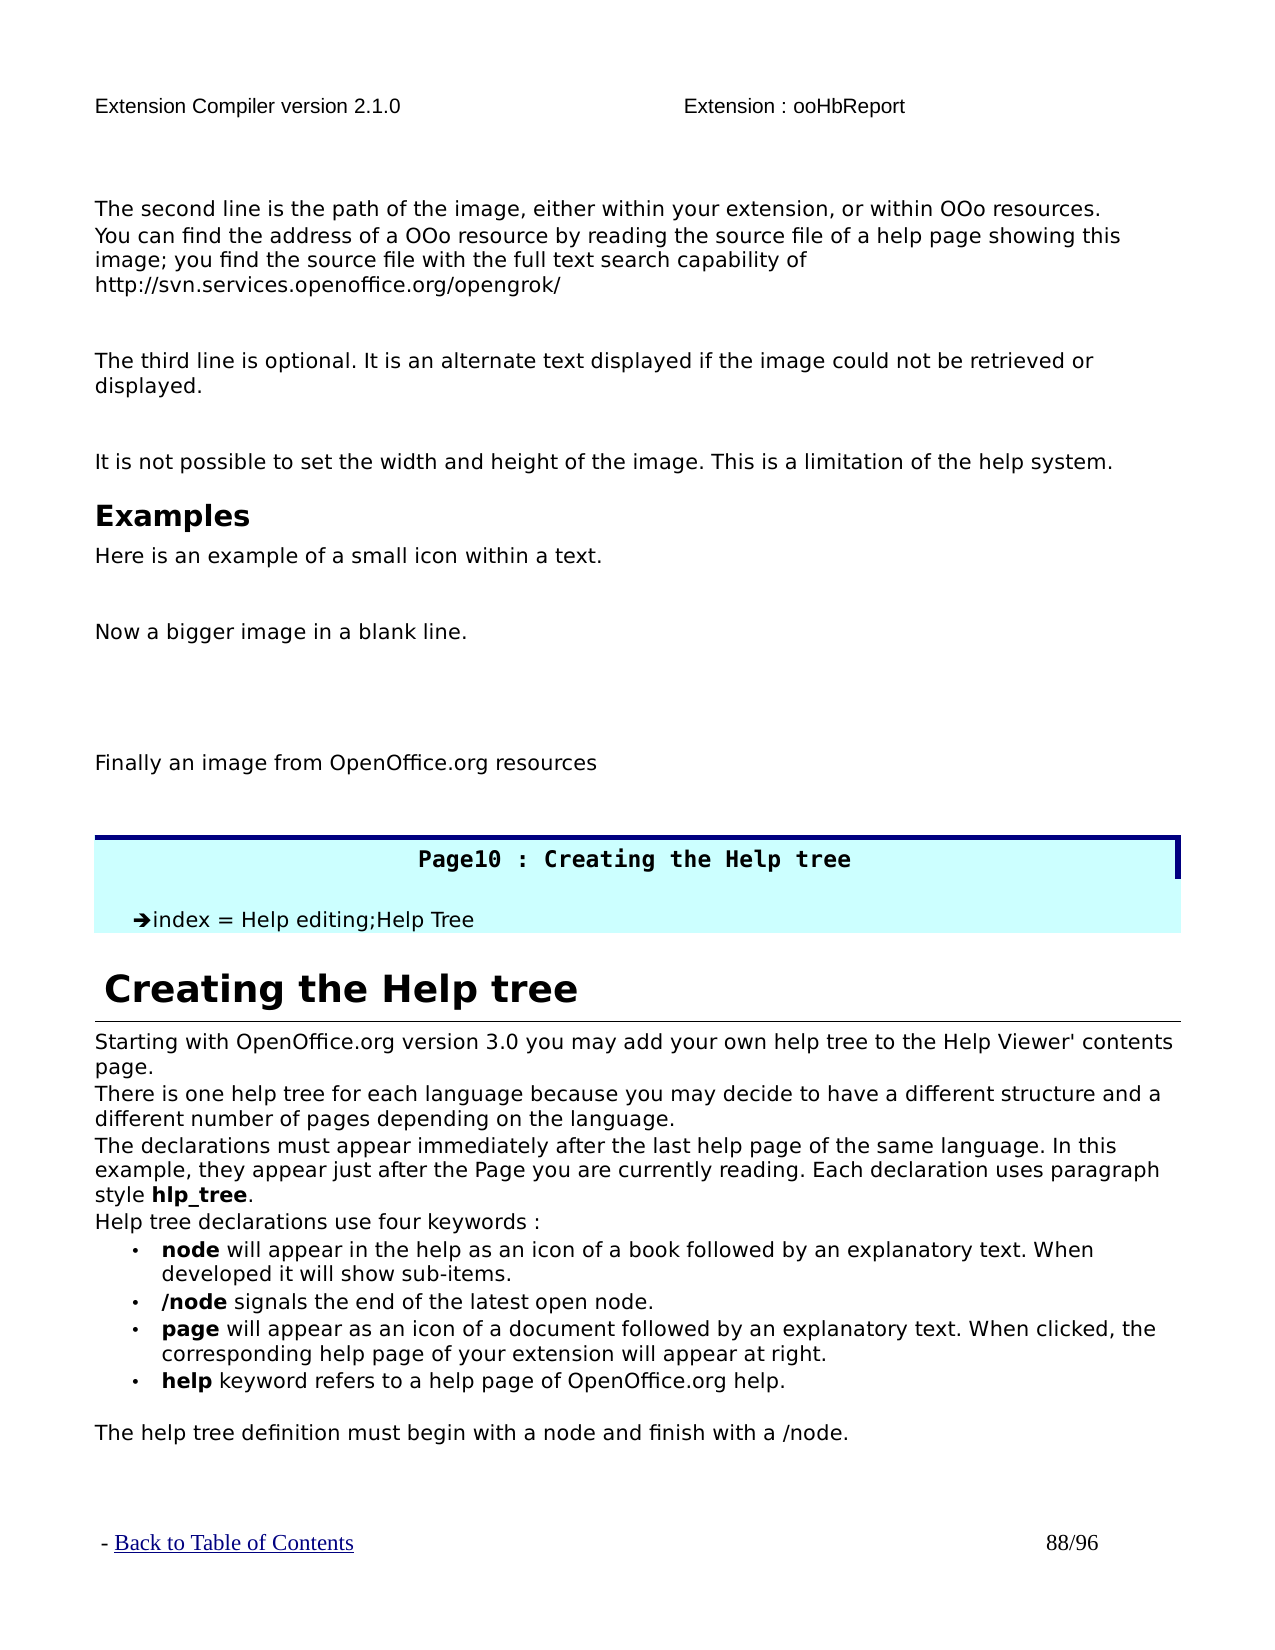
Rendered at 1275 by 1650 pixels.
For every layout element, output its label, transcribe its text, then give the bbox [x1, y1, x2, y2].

text You can find the address of a OOo resource by reading the source file of a help page showing this image; you find the source file with the full text search capability of http://svn.services.openoffice.org/opengrok/ [94, 224, 1181, 297]
list help keyword refers to a help page of OpenOffice.org help. [132, 1369, 1181, 1393]
text Page10 : Creating the Help tree [94, 836, 1175, 879]
text Help tree declarations use four keywords : [94, 1210, 1181, 1235]
text The help tree definition must begin with a node and finish with a /node. [94, 1396, 1181, 1445]
text Starting with OpenOffice.org version 3.0 you may add your own help tree to the Help Viewer' contents page. [94, 1030, 1181, 1079]
text Creating the Help tree [94, 958, 1181, 1021]
text The declarations must appear immediately after the last help page of the same language. In this example, they appear just after the Page you are currently reading. Each declaration uses paragraph style hlp_tree. [94, 1134, 1181, 1207]
text Finally an image from OpenOffice.org resources [94, 702, 1181, 776]
text Examples [94, 499, 1181, 533]
text It is not possible to set the width and height of the image. This is a limitation of the help system. [94, 401, 1181, 474]
text Here is an example of a small icon within a text. [94, 544, 1181, 568]
list node will appear in the help as an icon of a book followed by an explanatory text. When developed it will show sub-items. [132, 1238, 1181, 1287]
text Now a bigger image in a blank line. [94, 571, 1181, 645]
list page will appear as an icon of a document followed by an explanatory text. When clicked, the corresponding help page of your extension will appear at right. [132, 1317, 1181, 1366]
text There is one help tree for each language because you may decide to have a different structure and a different number of pages depending on the language. [94, 1082, 1181, 1131]
text The third line is optional. It is an alternate text displayed if the image could not be retrieved or displayed. [94, 300, 1181, 398]
list index = Help editing;Help Tree [94, 908, 1181, 933]
text The second line is the path of the image, either within your extension, or within OOo resources. [94, 147, 1181, 221]
list /node signals the end of the latest open node. [132, 1289, 1181, 1314]
